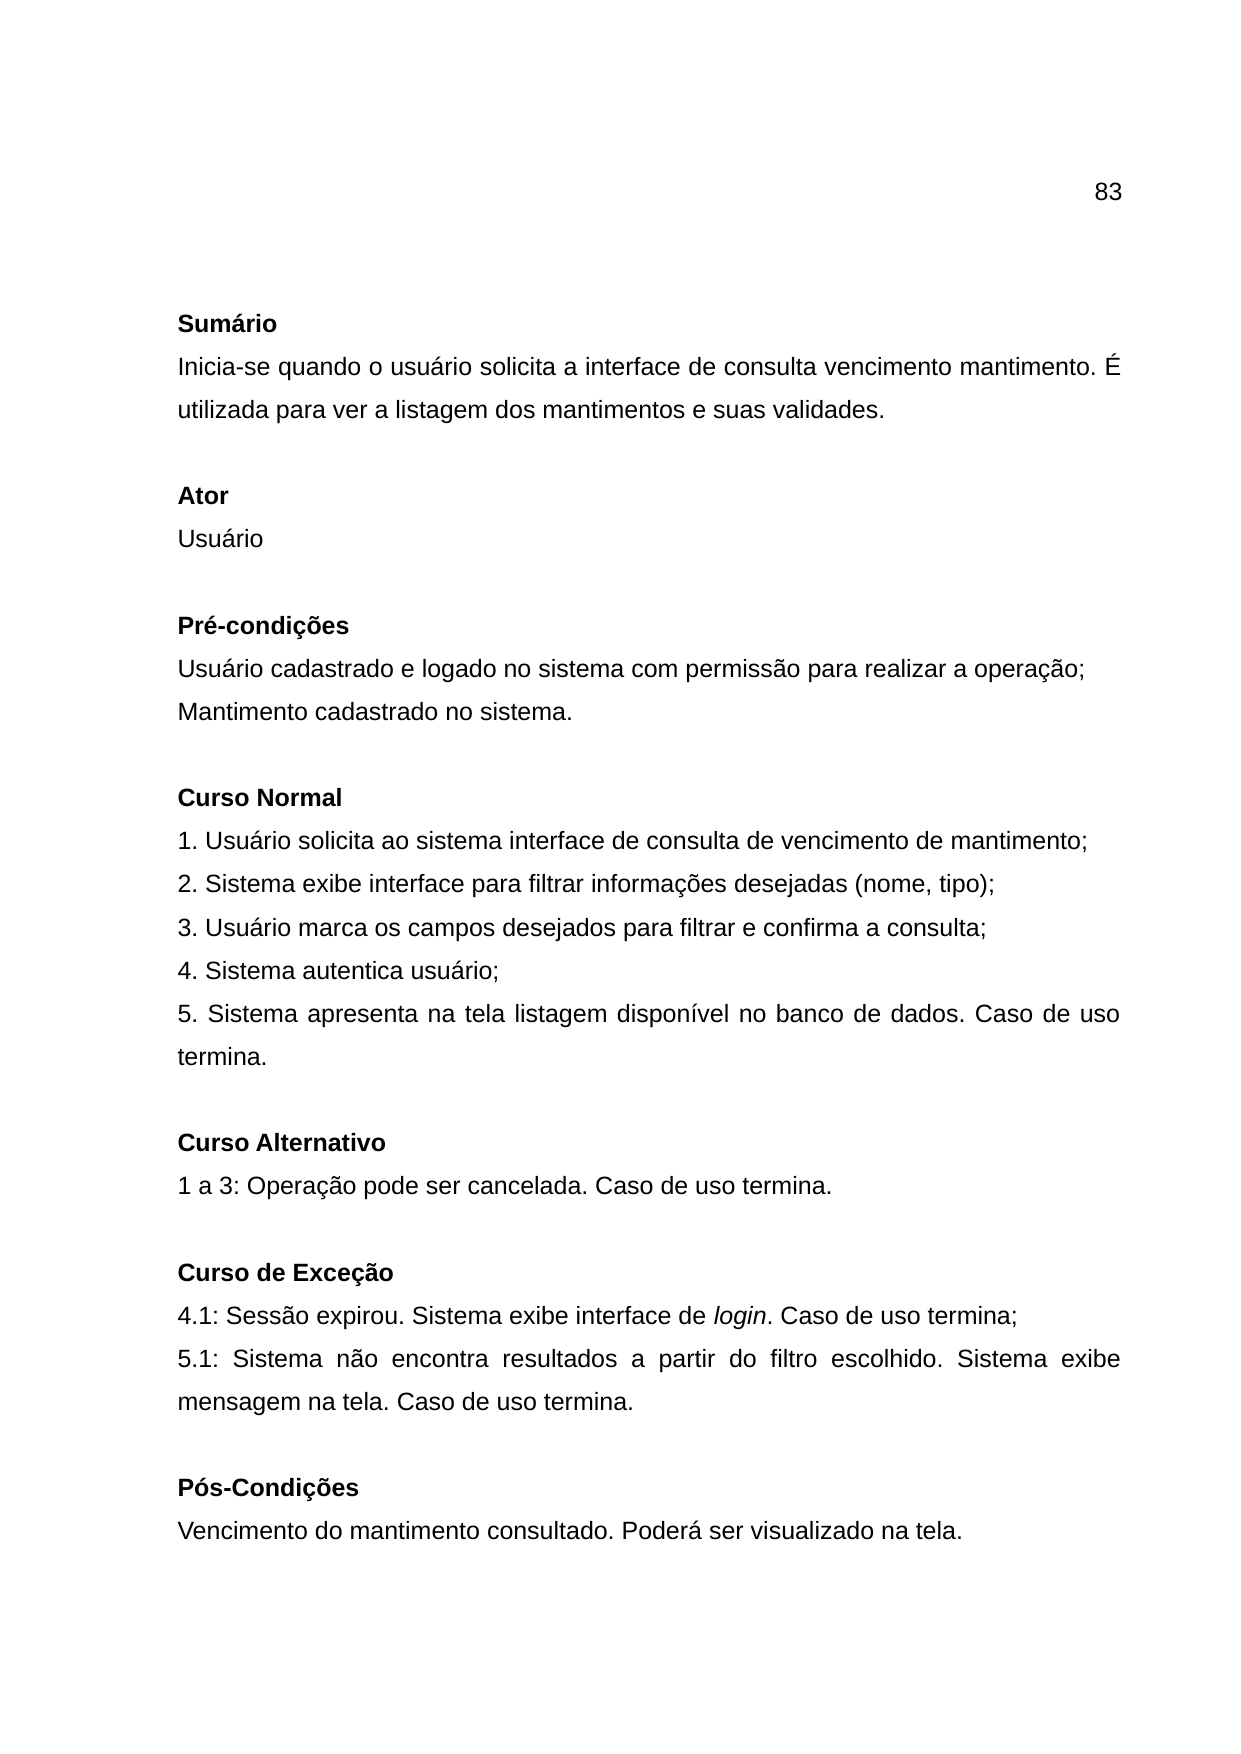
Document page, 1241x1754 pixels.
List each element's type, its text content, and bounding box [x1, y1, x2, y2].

text Curso Alternativo [177, 1128, 1122, 1157]
text Ator [177, 481, 1122, 510]
text 1. Usuário solicita ao sistema interface de consulta de vencimento de mantimento; [177, 826, 1122, 855]
text Pré-condições [177, 611, 1122, 639]
text 4.1: Sessão expirou. Sistema exibe interface de login. Caso de uso termina; [177, 1301, 1122, 1329]
text Mantimento cadastrado no sistema. [177, 697, 1122, 726]
text Sumário [177, 309, 1122, 338]
text Curso Normal [177, 783, 1122, 812]
text 3. Usuário marca os campos desejados para filtrar e confirma a consulta; [177, 913, 1122, 941]
text 1 a 3: Operação pode ser cancelada. Caso de uso termina. [177, 1171, 1122, 1200]
text Curso de Exceção [177, 1258, 1122, 1286]
text Inicia-se quando o usuário solicita a interface de consulta vencimento mantimento. É utilizada para ver a listagem dos mantimentos e suas validades. [177, 352, 1122, 424]
text Vencimento do mantimento consultado. Poderá ser visualizado na tela. [177, 1516, 1122, 1545]
text 5. Sistema apresenta na tela listagem disponível no banco de dados. Caso de uso termina. [177, 999, 1122, 1071]
text Pós-Condições [177, 1473, 1122, 1502]
text 2. Sistema exibe interface para filtrar informações desejadas (nome, tipo); [177, 869, 1122, 898]
text 4. Sistema autentica usuário; [177, 956, 1122, 984]
text Usuário cadastrado e logado no sistema com permissão para realizar a operação; [177, 654, 1122, 683]
text Usuário [177, 524, 1122, 553]
text 5.1: Sistema não encontra resultados a partir do filtro escolhido. Sistema exibe mensagem na tela. Caso de uso termina. [177, 1344, 1122, 1416]
